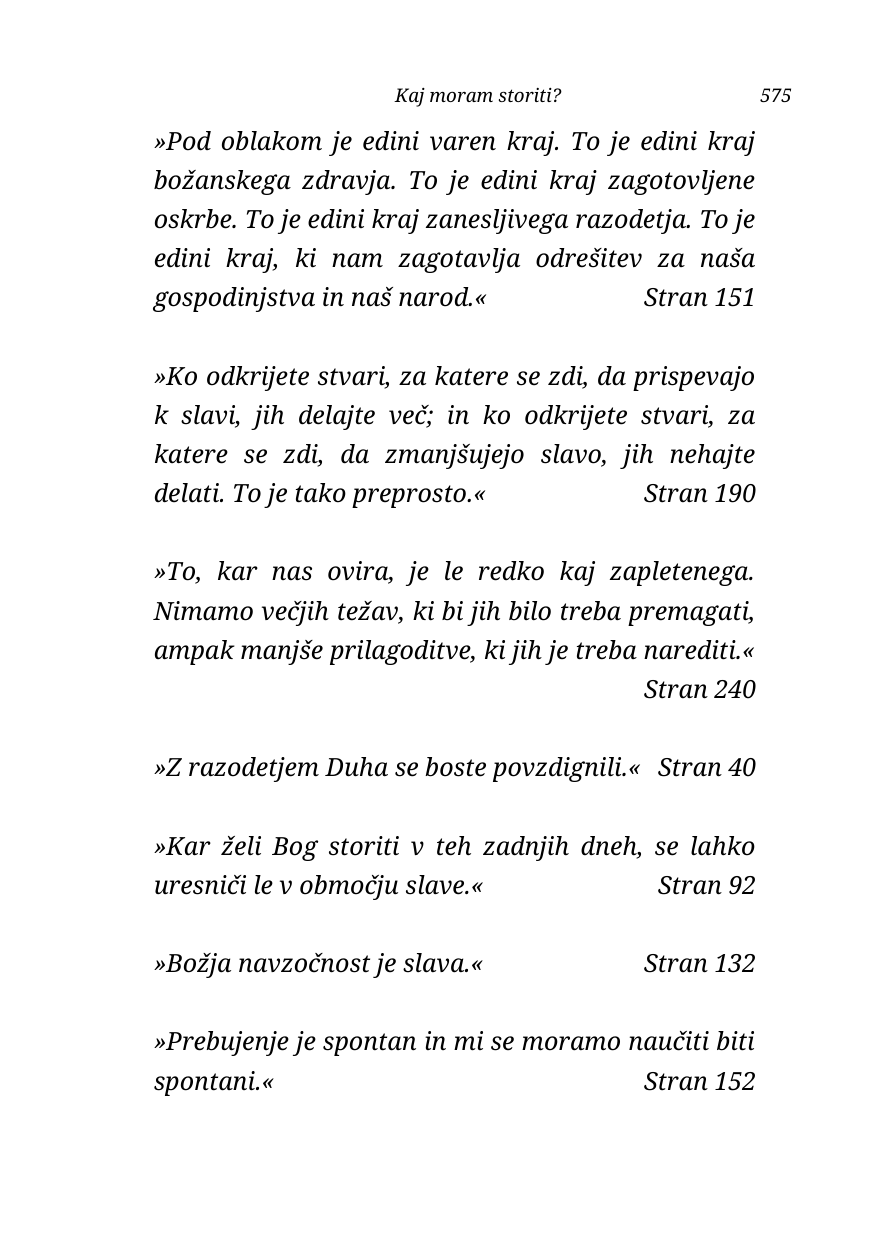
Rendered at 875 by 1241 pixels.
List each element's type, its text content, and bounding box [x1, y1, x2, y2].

text »Pod oblakom je edini varen kraj. To je edini kraj božanskega zdravja. To je edini kraj zagotovljene oskrbe. To je edini kraj zanesljivega razodetja. To je edini kraj, ki nam zagotavlja odrešitev za naša gospodinjstva in naš narod.« Stran 151 [153, 123, 756, 314]
text »Prebujenje je spontan in mi se moramo naučiti biti spontani.« Stran 152 [153, 1024, 756, 1097]
text »Božja navzočnost je slava.« Stran 132 [153, 946, 756, 980]
text »Ko odkrijete stvari, za katere se zdi, da prispevajo k slavi, jih delajte več; in ko odkrijete stvari, za katere se zdi, da zmanjšujejo slavo, jih nehajte delati. To je tako preprosto.« Stran 190 [153, 358, 756, 510]
text »Z razodetjem Duha se boste povzdignili.« Stran 40 [153, 750, 756, 784]
text »To, kar nas ovira, je le redko kaj zapletenega. Nimamo večjih težav, ki bi jih bilo treba premagati, ampak manjše prilagoditve, ki jih je treba narediti.« Stran 240 [153, 554, 756, 706]
text »Kar želi Bog storiti v teh zadnjih dneh, se lahko uresniči le v območju slave.« Stran 92 [153, 828, 756, 901]
